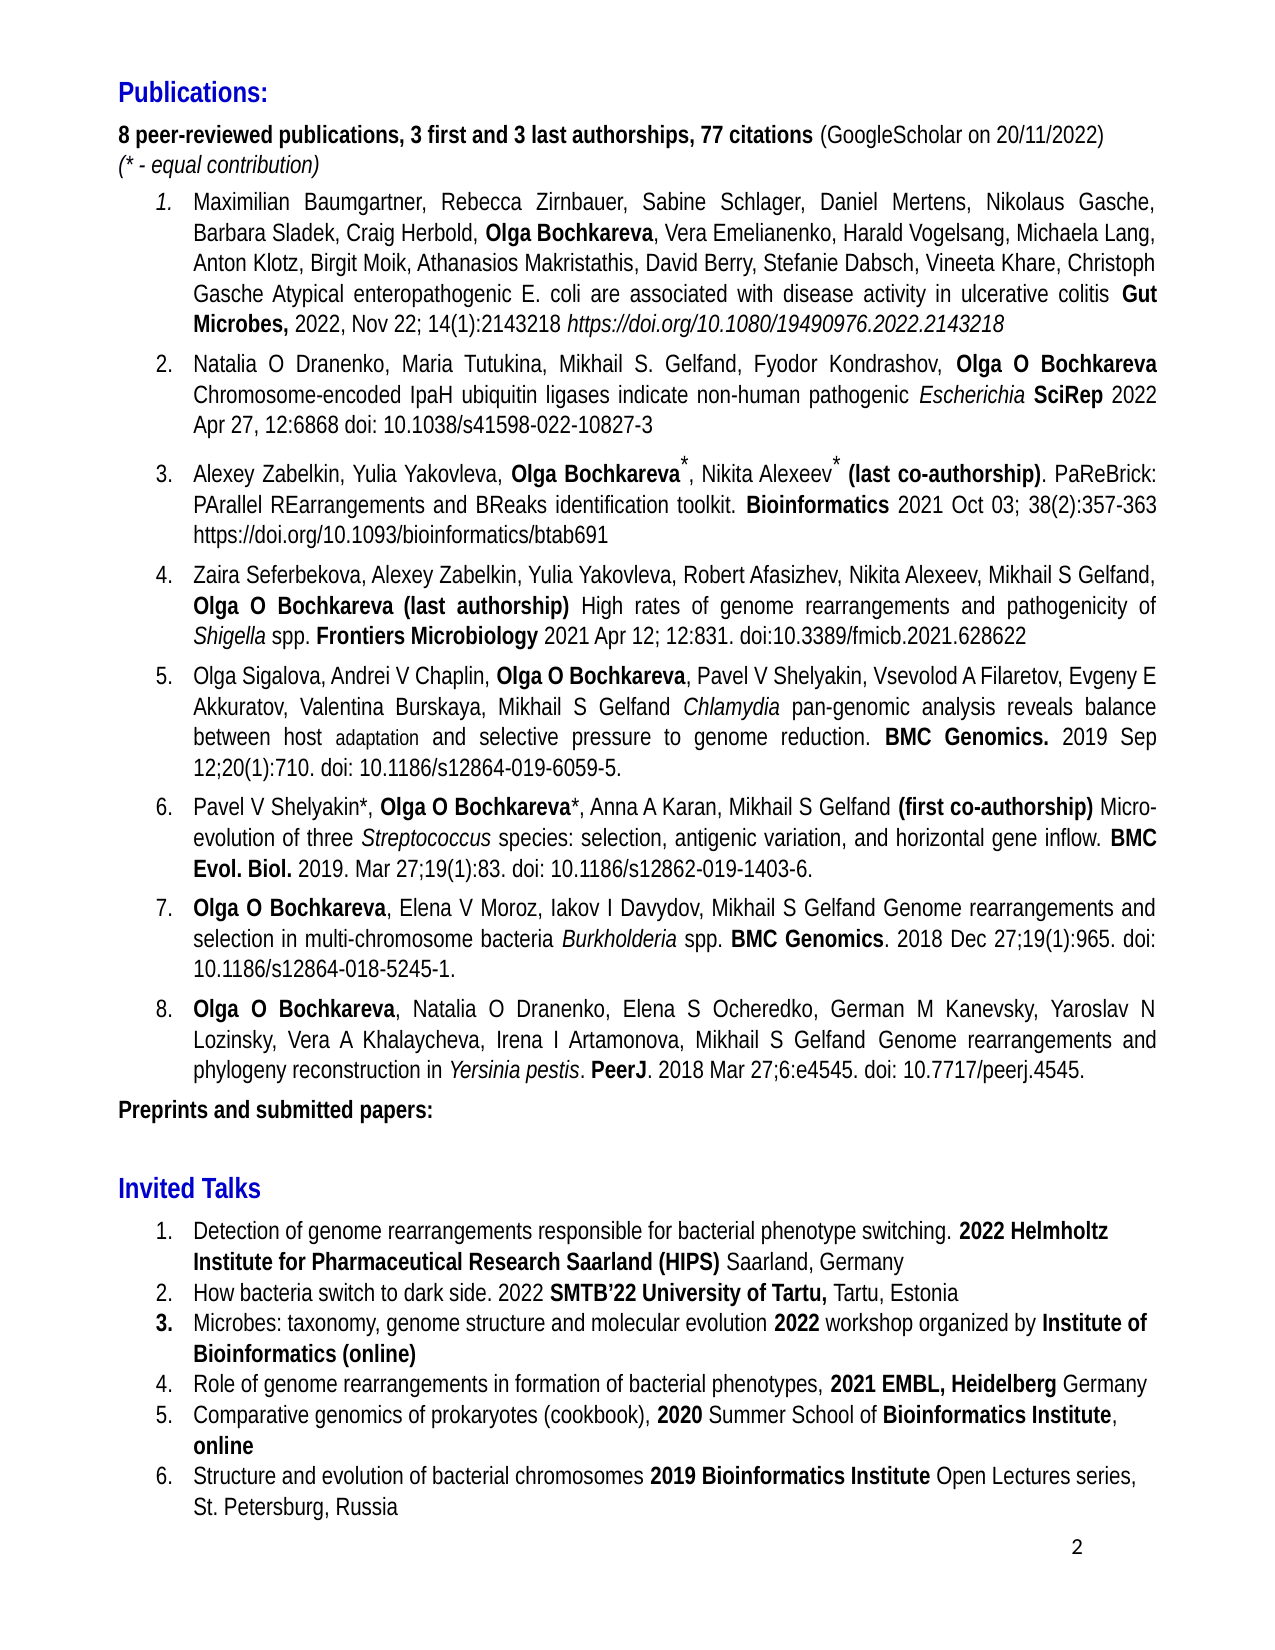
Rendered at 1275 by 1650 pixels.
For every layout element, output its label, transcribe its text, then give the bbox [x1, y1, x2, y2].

text Publications: [118, 75, 1157, 108]
list Zaira Seferbekova, Alexey Zabelkin, Yulia Yakovleva, Robert Afasizhev, Nikita Alexeev, Mikhail S Gelfand, Olga O Bochkareva (last authorship) High rates of genome rearrangements and pathogenicity of Shigella spp. Frontiers Microbiology 2021 Apr 12; 12:831. doi:10.3389/fmicb.2021.628622 [156, 560, 1157, 650]
list Comparative genomics of prokaryotes (cookbook), 2020 Summer School of Bioinformatics Institute, online [156, 1400, 1157, 1459]
list Detection of genome rearrangements responsible for bacterial phenotype switching. 2022 Helmholtz Institute for Pharmaceutical Research Saarland (HIPS) Saarland, Germany [156, 1216, 1157, 1276]
list Microbes: taxonomy, genome structure and molecular evolution 2022 workshop organized by Institute of Bioinformatics (online) [156, 1308, 1157, 1367]
text Invited Talks [118, 1172, 1157, 1205]
list Structure and evolution of bacterial chromosomes 2019 Bioinformatics Institute Open Lectures series, St. Petersburg, Russia [156, 1461, 1157, 1521]
list Maximilian Baumgartner, Rebecca Zirnbauer, Sabine Schlager, Daniel Mertens, Nikolaus Gasche, Barbara Sladek, Craig Herbold, Olga Bochkareva, Vera Emelianenko, Harald Vogelsang, Michaela Lang, Anton Klotz, Birgit Moik, Athanasios Makristathis, David Berry, Stefanie Dabsch, Vineeta Khare, Christoph Gasche Atypical enteropathogenic E. coli are associated with disease activity in ulcerative colitis Gut Microbes, 2022, Nov 22; 14(1):2143218 https://doi.org/10.1080/19490976.2022.2143218 [156, 187, 1157, 338]
list Role of genome rearrangements in formation of bacterial phenotypes, 2021 EMBL, Heidelberg Germany [156, 1369, 1157, 1398]
list Olga O Bochkareva, Elena V Moroz, Iakov I Davydov, Mikhail S Gelfand Genome rearrangements and selection in multi-chromosome bacteria Burkholderia spp. BMC Genomics. 2018 Dec 27;19(1):965. doi: 10.1186/s12864-018-5245-1. [156, 893, 1157, 983]
list Natalia O Dranenko, Maria Tutukina, Mikhail S. Gelfand, Fyodor Kondrashov, Olga O Bochkareva Chromosome-encoded IpaH ubiquitin ligases indicate non-human pathogenic Escherichia SciRep 2022 Apr 27, 12:6868 doi: 10.1038/s41598-022-10827-3 [156, 349, 1157, 439]
list Preprints and submitted papers: [118, 1095, 1157, 1123]
text 8 peer-reviewed publications, 3 first and 3 last authorships, 77 citations (GoogleScholar on 20/11/2022) [118, 120, 1157, 148]
list Olga Sigalova, Andrei V Chaplin, Olga O Bochkareva, Pavel V Shelyakin, Vsevolod A Filaretov, Evgeny E Akkuratov, Valentina Burskaya, Mikhail S Gelfand Chlamydia pan-genomic analysis reveals balance between host adaptation and selective pressure to genome reduction. BMC Genomics. 2019 Sep 12;20(1):710. doi: 10.1186/s12864-019-6059-5. [156, 661, 1157, 781]
list Alexey Zabelkin, Yulia Yakovleva, Olga Bochkareva*, Nikita Alexeev* (last co-authorship). PaReBrick: PArallel REarrangements and BReaks identification toolkit. Bioinformatics 2021 Oct 03; 38(2):357-363 https://doi.org/10.1093/bioinformatics/btab691 [156, 450, 1157, 549]
list How bacteria switch to dark side. 2022 SMTB’22 University of Tartu, Tartu, Estonia [156, 1277, 1157, 1306]
list Olga O Bochkareva, Natalia O Dranenko, Elena S Ocheredko, German M Kanevsky, Yaroslav N Lozinsky, Vera A Khalaycheva, Irena I Artamonova, Mikhail S Gelfand Genome rearrangements and phylogeny reconstruction in Yersinia pestis. PeerJ. 2018 Mar 27;6:e4545. doi: 10.7717/peerj.4545. [156, 994, 1157, 1084]
list Pavel V Shelyakin*, Olga O Bochkareva*, Anna A Karan, Mikhail S Gelfand (first co-authorship) Micro-evolution of three Streptococcus species: selection, antigenic variation, and horizontal gene inflow. BMC Evol. Biol. 2019. Mar 27;19(1):83. doi: 10.1186/s12862-019-1403-6. [156, 792, 1157, 882]
text (* - equal contribution) [118, 150, 1157, 179]
